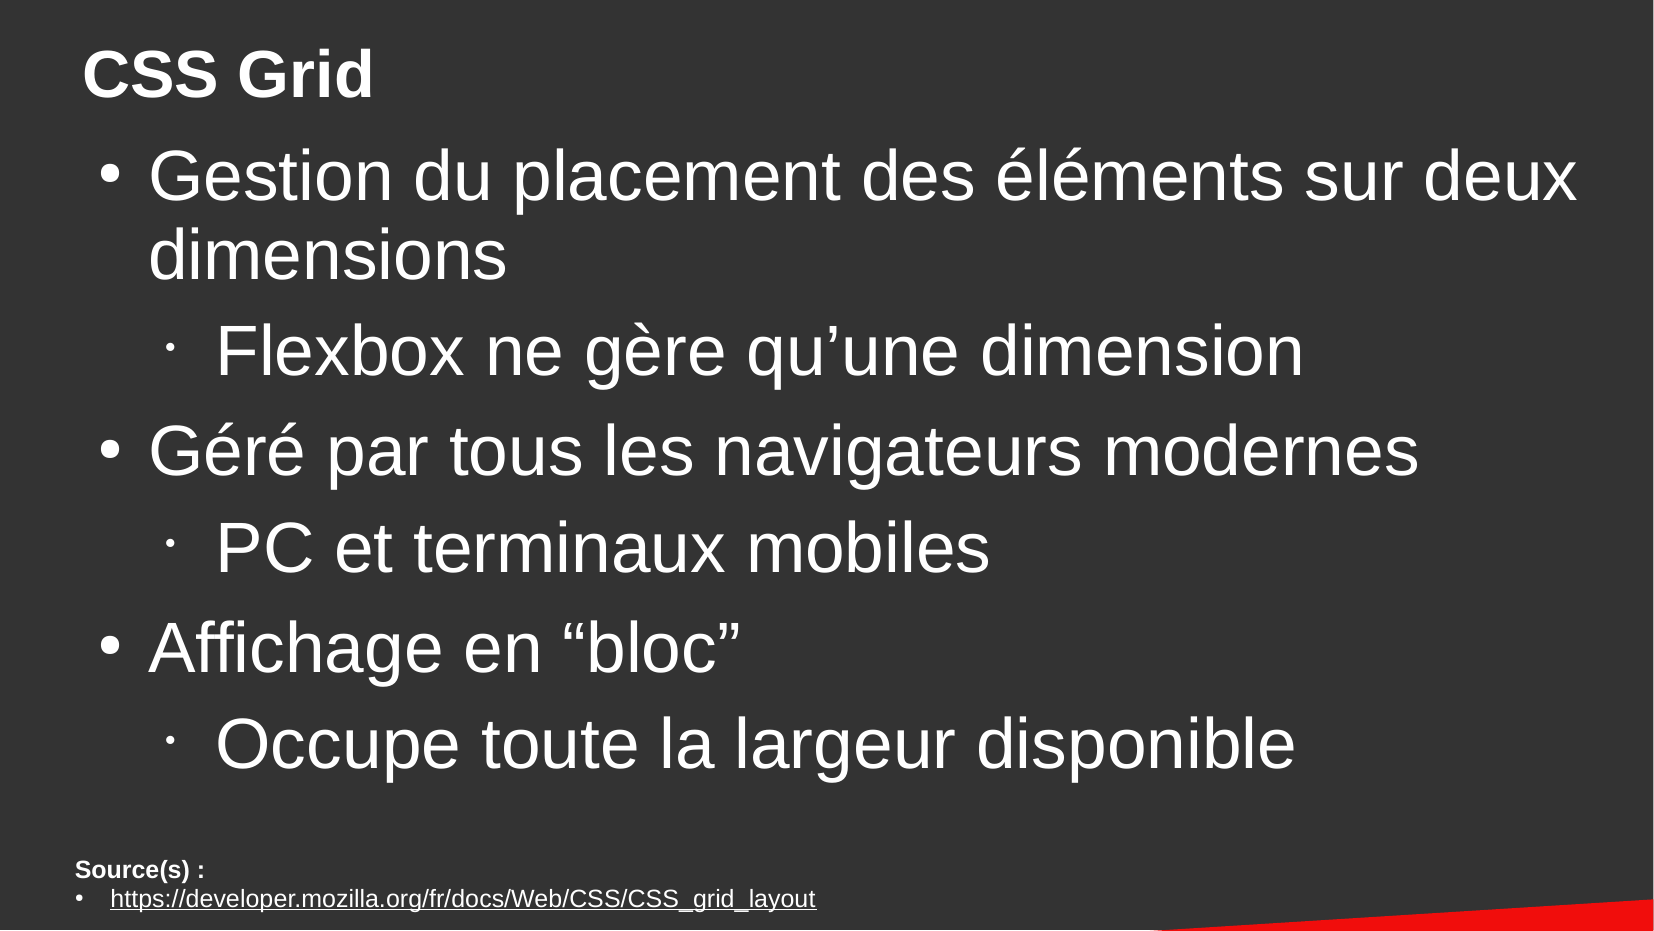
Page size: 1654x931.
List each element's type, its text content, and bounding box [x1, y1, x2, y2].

text_box [1149, 899, 1654, 931]
text_box Source(s) : https://developer.mozilla.org/fr/docs/Web/CSS/CSS_grid_layout [60, 838, 1546, 920]
title CSS Grid [82, 37, 1571, 114]
list Gestion du placement des éléments sur deux dimensions Flexbox ne gère qu’une dimension Géré par tous les navigateurs modernes PC et terminaux mobiles Affichage en “bloc” Occupe toute la largeur disponible [80, 135, 1620, 792]
